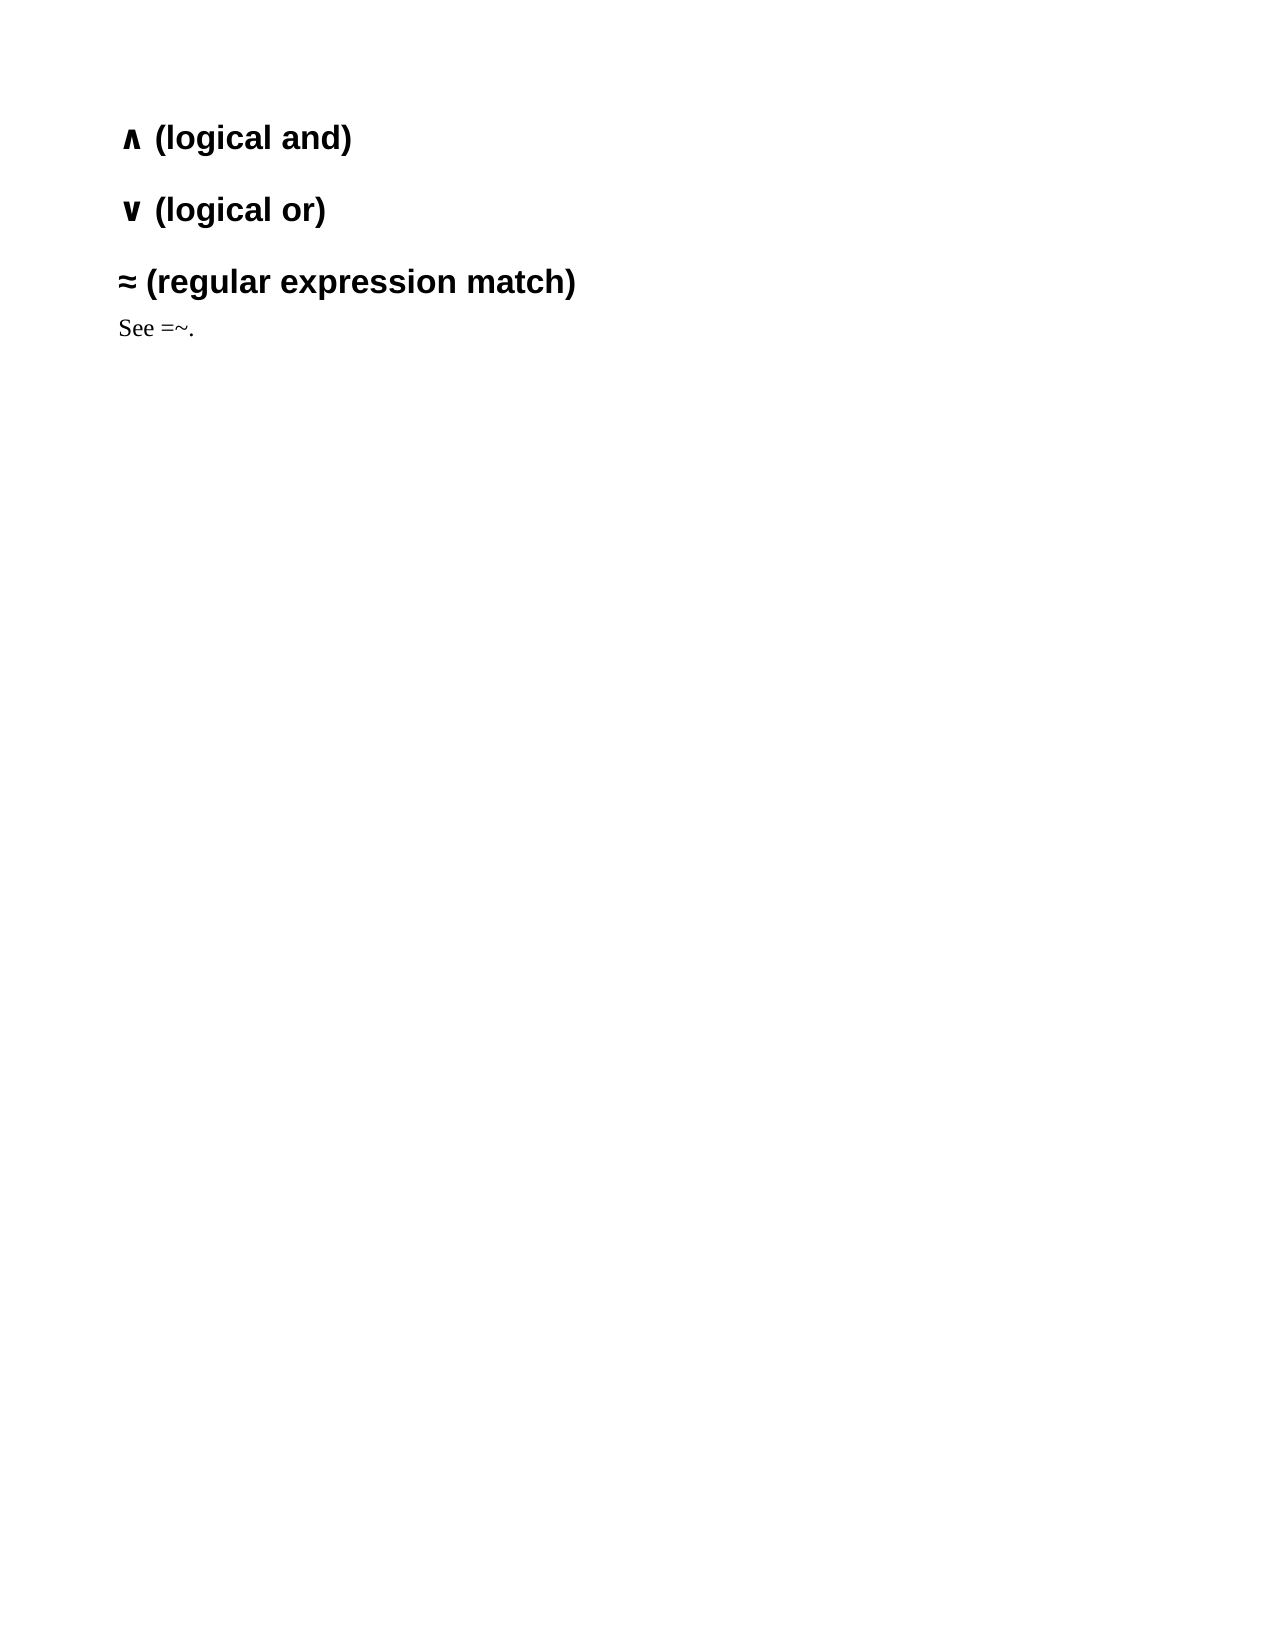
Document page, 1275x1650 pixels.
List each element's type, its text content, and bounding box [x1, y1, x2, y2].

subtitle ∧ (logical and) [118, 118, 1157, 157]
text See =~. [118, 313, 1157, 342]
subtitle ∨ (logical or) [118, 190, 1157, 229]
subtitle ≈ (regular expression match) [118, 262, 1157, 301]
